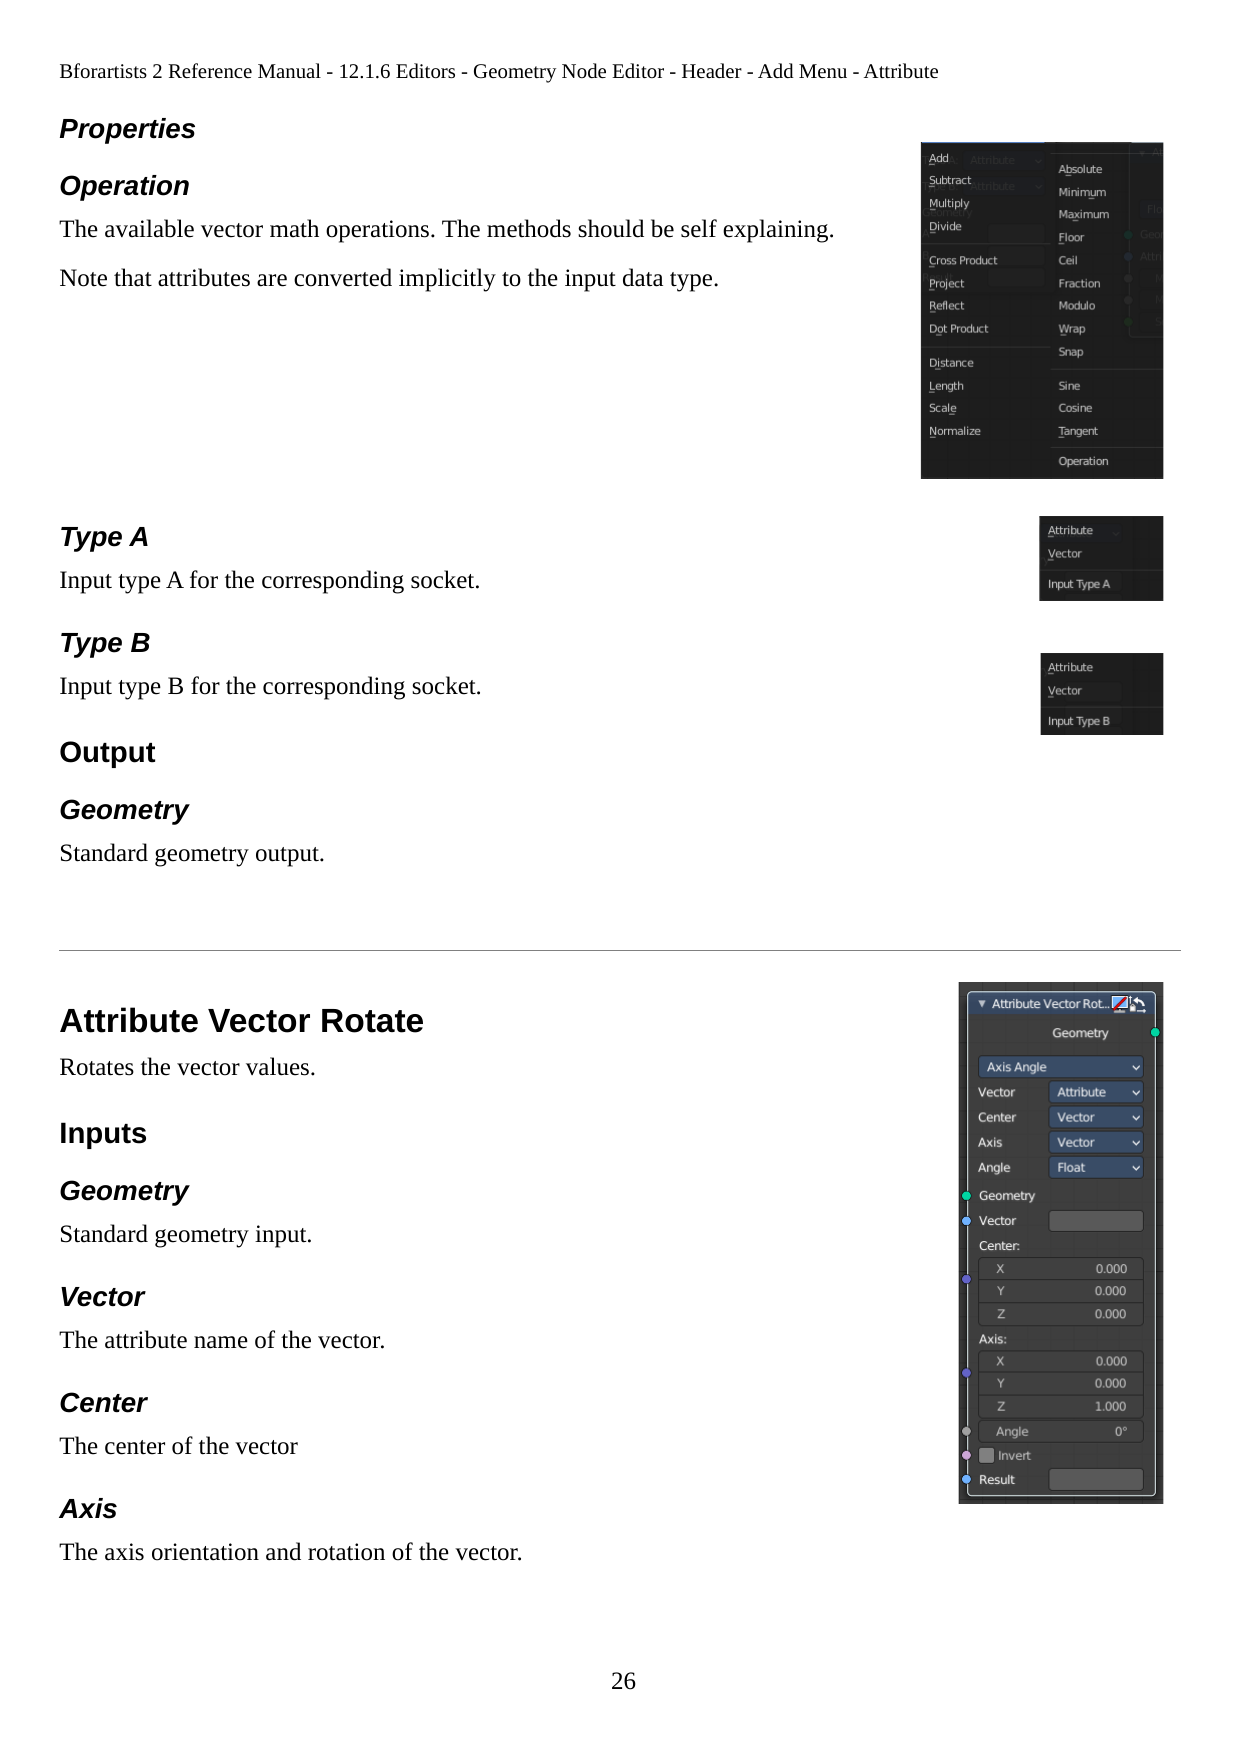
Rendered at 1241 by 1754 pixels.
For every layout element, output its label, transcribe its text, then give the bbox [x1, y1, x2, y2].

text Input type B for the corresponding socket. [59, 671, 1040, 700]
text The available vector math operations. The methods should be self explaining. [59, 214, 920, 243]
subtitle Axis [59, 1492, 1181, 1524]
subtitle Geometry [59, 1174, 958, 1206]
picture [1039, 516, 1164, 601]
subtitle Operation [59, 169, 920, 201]
subtitle Output [59, 735, 1181, 768]
subtitle Type B [59, 627, 1181, 658]
subtitle [1164, 1174, 1181, 1206]
subtitle Inputs [59, 1116, 958, 1149]
subtitle [1164, 169, 1181, 201]
picture [958, 982, 1164, 1504]
text Rotates the vector values. [59, 1052, 958, 1081]
subtitle Type A [59, 521, 1039, 553]
text Note that attributes are converted implicitly to the input data type. [59, 263, 920, 292]
text Standard geometry input. [59, 1219, 958, 1248]
subtitle [1164, 1386, 1181, 1418]
text Standard geometry output. [59, 838, 1181, 867]
subtitle Geometry [59, 793, 1181, 825]
subtitle [1164, 1280, 1181, 1312]
picture [920, 142, 1164, 479]
text The axis orientation and rotation of the vector. [59, 1537, 1181, 1565]
text Input type A for the corresponding socket. [59, 565, 1039, 594]
picture [1040, 653, 1164, 735]
subtitle [1164, 1116, 1181, 1149]
subtitle [1164, 521, 1181, 553]
text The attribute name of the vector. [59, 1325, 958, 1353]
subtitle Vector [59, 1280, 958, 1312]
subtitle Properties [59, 113, 1181, 144]
subtitle Attribute Vector Rotate [59, 1001, 958, 1039]
text The center of the vector [59, 1431, 958, 1459]
text [1164, 1219, 1181, 1248]
subtitle [1164, 1001, 1181, 1039]
subtitle Center [59, 1386, 958, 1418]
